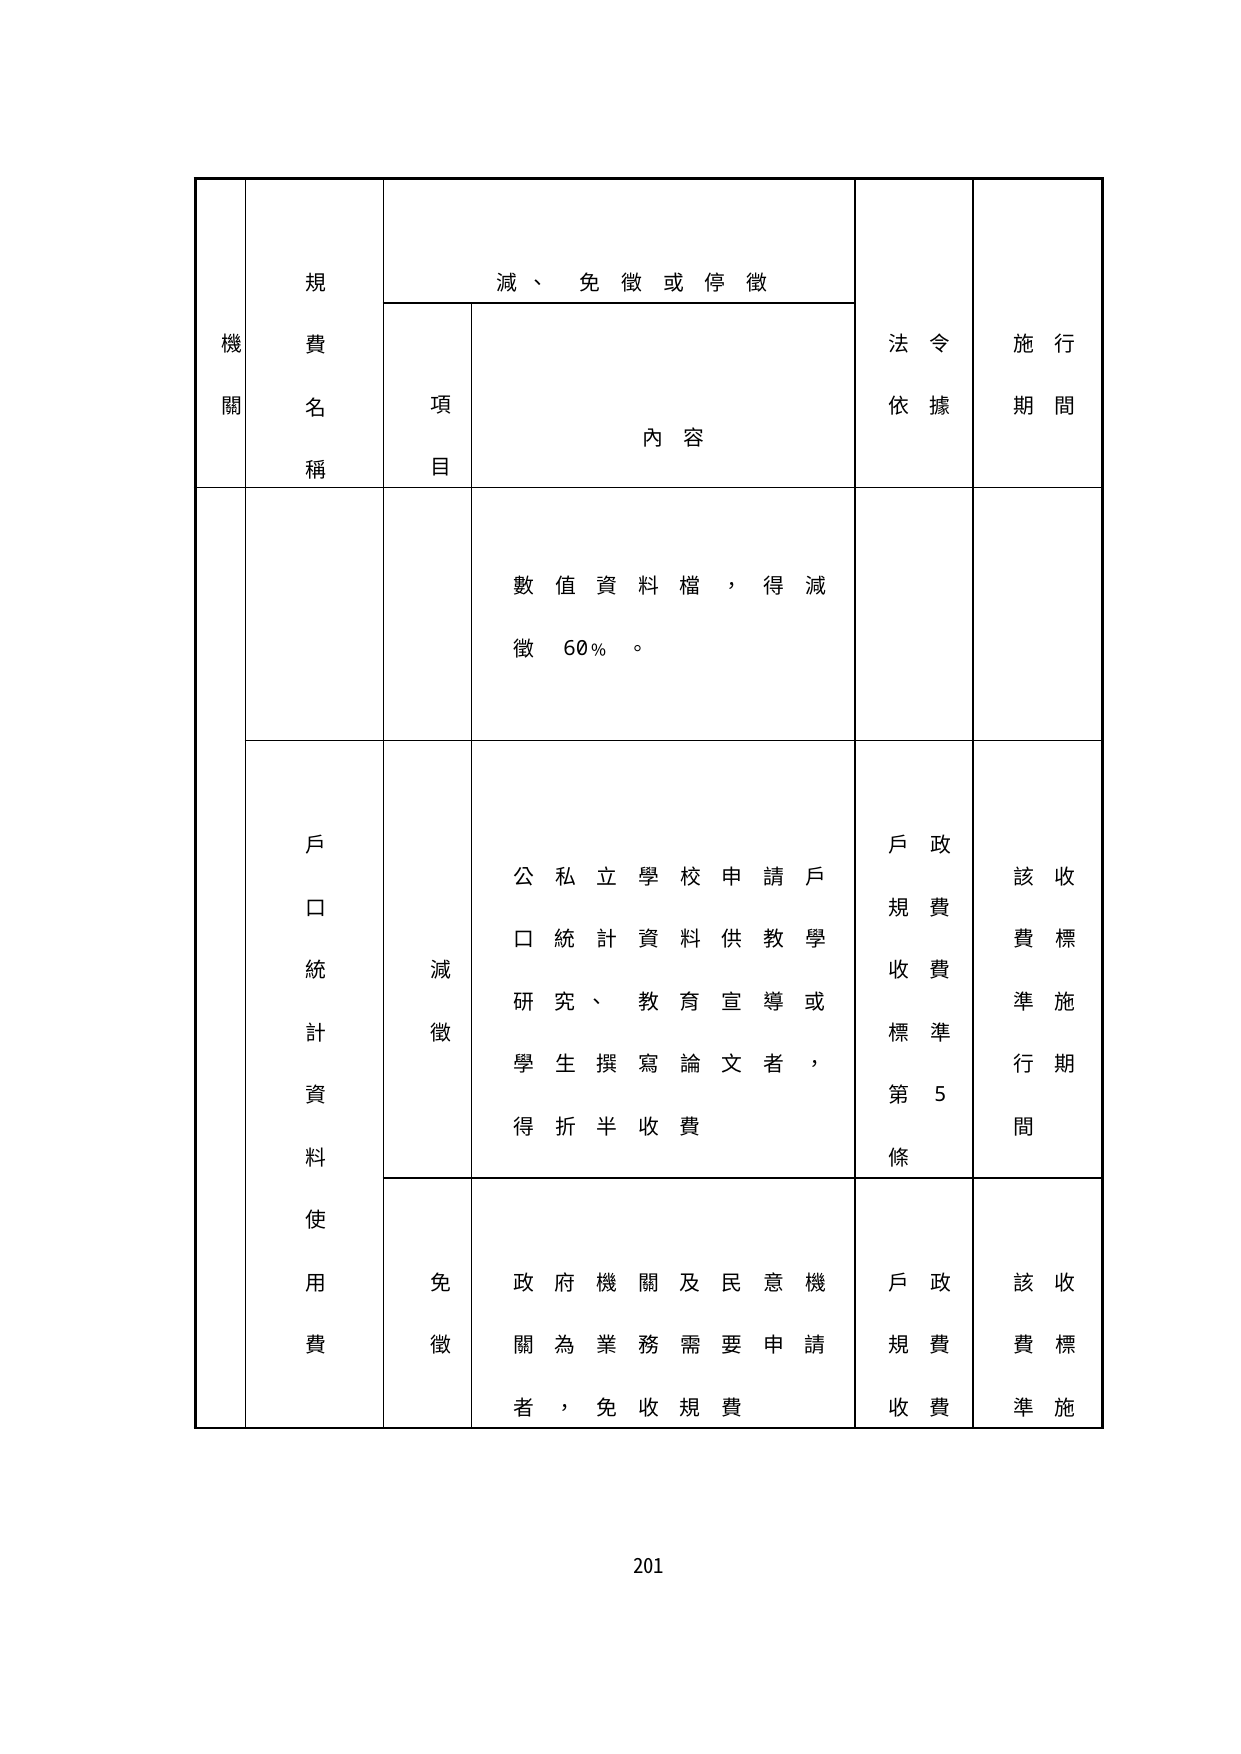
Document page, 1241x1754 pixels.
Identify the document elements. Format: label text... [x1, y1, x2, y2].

table_header 機關 [197, 180, 245, 487]
table_cell 內容 [472, 304, 854, 487]
table_cell 戶口統計資料使用費 [246, 741, 383, 1427]
table_cell 戶政規費收費標準第5條 [856, 741, 972, 1177]
table_cell 該收費標準施 [974, 1179, 1101, 1427]
table_header 法令依據 [856, 180, 972, 487]
table_cell 項目 [384, 304, 471, 487]
table_cell 免徵 [384, 1179, 471, 1427]
table_cell 減徵 [384, 741, 471, 1177]
table_cell 政府機關及民意機關為業務需要申請者，免收規費 [472, 1179, 854, 1427]
table_cell [197, 488, 245, 1427]
table_cell 數值資料檔，得減徵60﹪。 [472, 488, 854, 740]
table_header 規費名稱 [246, 180, 383, 487]
table_cell [384, 488, 471, 740]
table_cell 公私立學校申請戶口統計資料供教學研究、教育宣導或學生撰寫論文者，得折半收費 [472, 741, 854, 1177]
table_cell [246, 488, 383, 740]
table_cell [856, 488, 972, 740]
table_cell [974, 488, 1101, 740]
table_cell 該收費標準施行期間 [974, 741, 1101, 1177]
table_cell 戶政規費收費 [856, 1179, 972, 1427]
table_header 施行期間 [974, 180, 1101, 487]
table_header 減、免徵或停徵 [384, 180, 854, 302]
